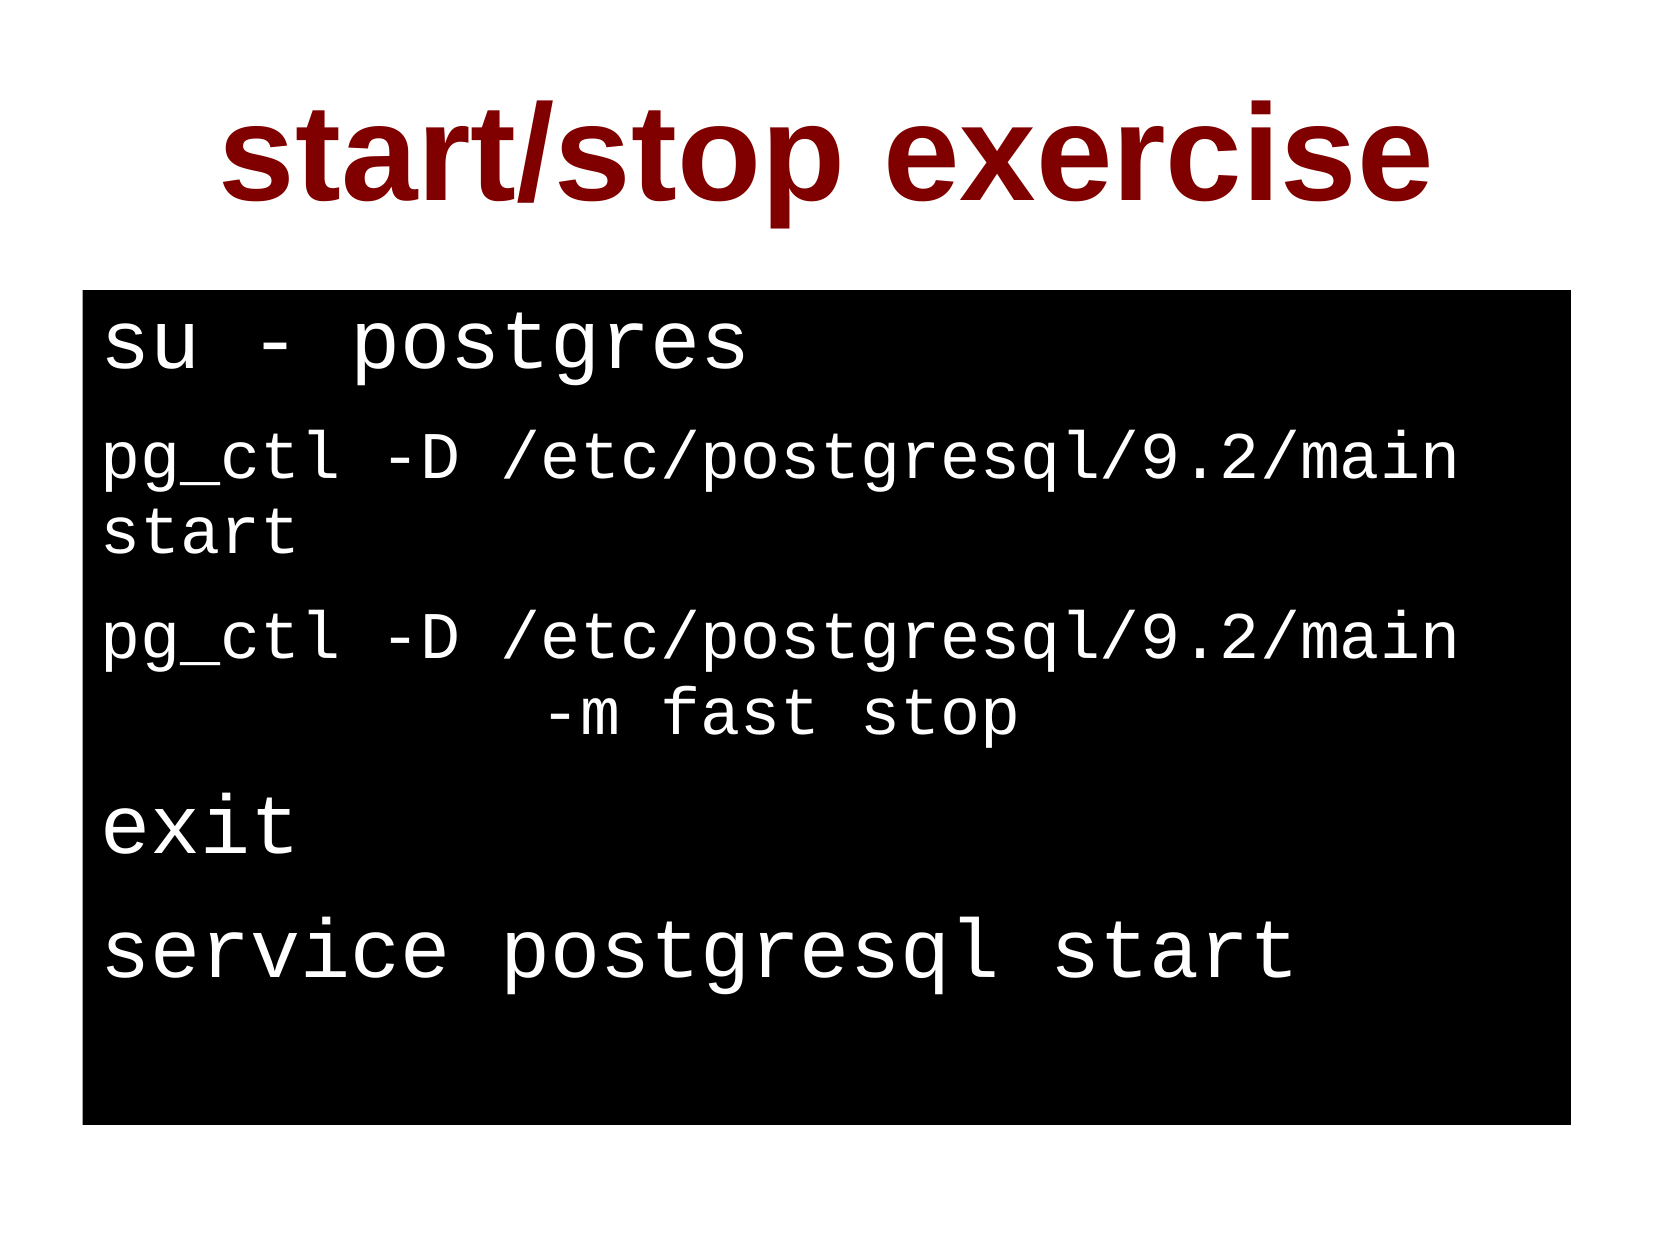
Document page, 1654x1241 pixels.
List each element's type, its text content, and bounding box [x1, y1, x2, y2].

title start/stop exercise [82, 49, 1571, 257]
list su - postgres pg_ctl -D /etc/postgresql/9.2/main start pg_ctl -D /etc/postgresql/9.2/main -m fast stop exit service postgresql start [82, 290, 1571, 1125]
